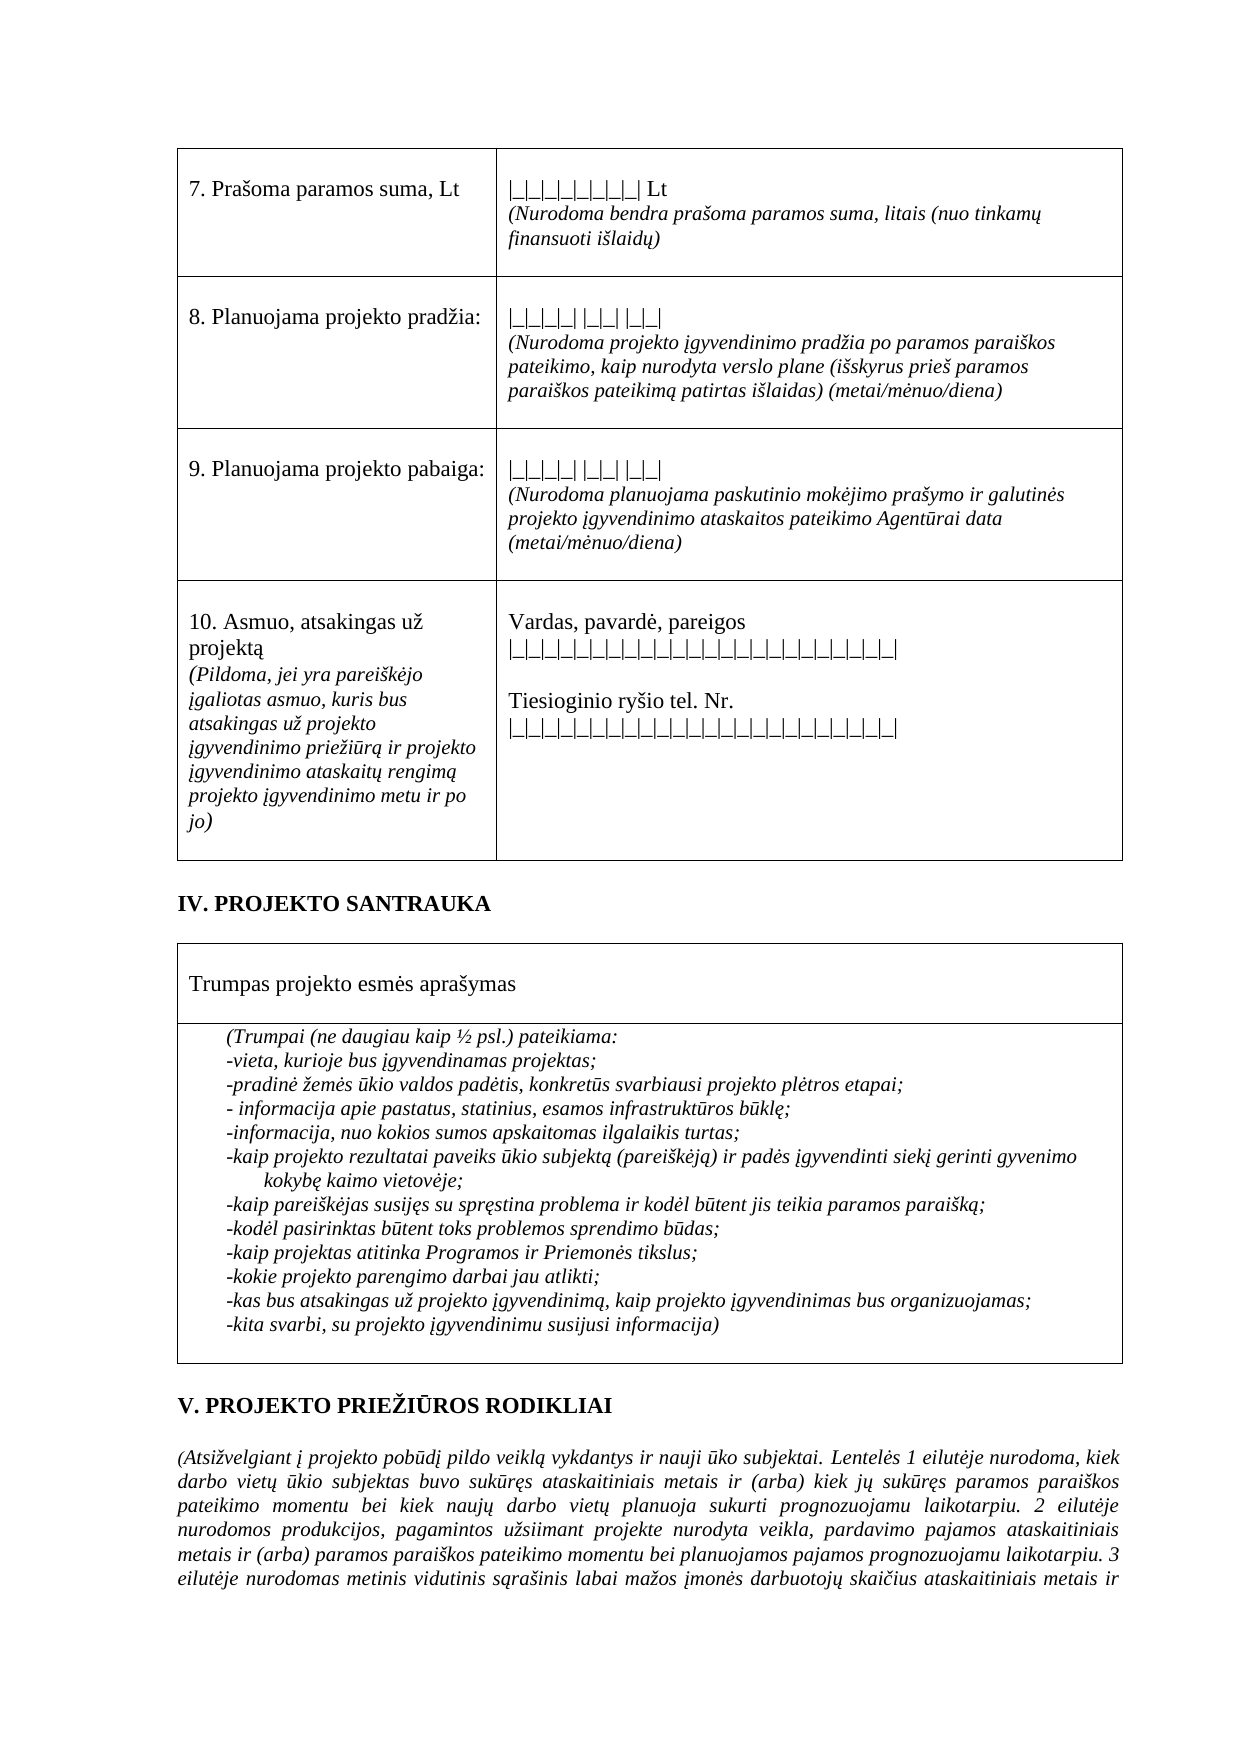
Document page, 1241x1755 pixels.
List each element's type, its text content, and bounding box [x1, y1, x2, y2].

table_cell 10. Asmuo, atsakingas už projektą (Pildoma, jei yra pareiškėjo įgaliotas asmuo, kuris bus atsakingas už projekto įgyvendinimo priežiūrą ir projekto įgyvendinimo ataskaitų rengimą projekto įgyvendinimo metu ir po jo) [178, 581, 496, 860]
table_cell |_|_|_|_| |_|_| |_|_| (Nurodoma planuojama paskutinio mokėjimo prašymo ir galutinės projekto įgyvendinimo ataskaitos pateikimo Agentūrai data (metai/mėnuo/diena) [497, 429, 1122, 580]
table_cell 9. Planuojama projekto pabaiga: [178, 429, 496, 580]
table_cell Vardas, pavardė, pareigos |_|_|_|_|_|_|_|_|_|_|_|_|_|_|_|_|_|_|_|_|_|_|_|_| Tiesioginio ryšio tel. Nr. |_|_|_|_|_|_|_|_|_|_|_|_|_|_|_|_|_|_|_|_|_|_|_|_| [497, 581, 1122, 860]
text V. Projekto priežiūros rodikliai [177, 1392, 1122, 1419]
table_cell 7. Prašoma paramos suma, Lt [178, 149, 496, 276]
table_cell (Trumpai (ne daugiau kaip ½ psl.) pateikiama: -vieta, kurioje bus įgyvendinamas projektas; -pradinė žemės ūkio valdos padėtis, konkretūs svarbiausi projekto plėtros etapai; - informacija apie pastatus, statinius, esamos infrastruktūros būklę; -informacija, nuo kokios sumos apskaitomas ilgalaikis turtas; -kaip projekto rezultatai paveiks ūkio subjektą (pareiškėją) ir padės įgyvendinti siekį gerinti gyvenimo kokybę kaimo vietovėje; -kaip pareiškėjas susijęs su spręstina problema ir kodėl būtent jis teikia paramos paraišką; -kodėl pasirinktas būtent toks problemos sprendimo būdas; -kaip projektas atitinka Programos ir Priemonės tikslus; -kokie projekto parengimo darbai jau atlikti; -kas bus atsakingas už projekto įgyvendinimą, kaip projekto įgyvendinimas bus organizuojamas; -kita svarbi, su projekto įgyvendinimu susijusi informacija) [178, 1024, 1122, 1363]
table_cell |_|_|_|_| |_|_| |_|_| (Nurodoma projekto įgyvendinimo pradžia po paramos paraiškos pateikimo, kaip nurodyta verslo plane (išskyrus prieš paramos paraiškos pateikimą patirtas išlaidas) (metai/mėnuo/diena) [497, 277, 1122, 428]
text IV. PROJEKTO SANTRAUKA [177, 890, 1122, 916]
table_cell 8. Planuojama projekto pradžia: [178, 277, 496, 428]
table_cell |_|_|_|_|_|_|_|_| Lt (Nurodoma bendra prašoma paramos suma, litais (nuo tinkamų finansuoti išlaidų) [497, 149, 1122, 276]
text (Atsižvelgiant į projekto pobūdį pildo veiklą vykdantys ir nauji ūko subjektai. Lentelės 1 eilutėje nurodoma, kiek darbo vietų ūkio subjektas buvo sukūręs ataskaitiniais metais ir (arba) kiek jų sukūręs paramos paraiškos pateikimo momentu bei kiek naujų darbo vietų planuoja sukurti prognozuojamu laikotarpiu. 2 eilutėje nurodomos produkcijos, pagamintos užsiimant projekte nurodyta veikla, pardavimo pajamos ataskaitiniais metais ir (arba) paramos paraiškos pateikimo momentu bei planuojamos pajamos prognozuojamu laikotarpiu. 3 eilutėje nurodomas metinis vidutinis sąrašinis labai mažos įmonės darbuotojų skaičius ataskaitiniais metais ir [177, 1445, 1122, 1589]
table_header Trumpas projekto esmės aprašymas [178, 944, 1122, 1022]
